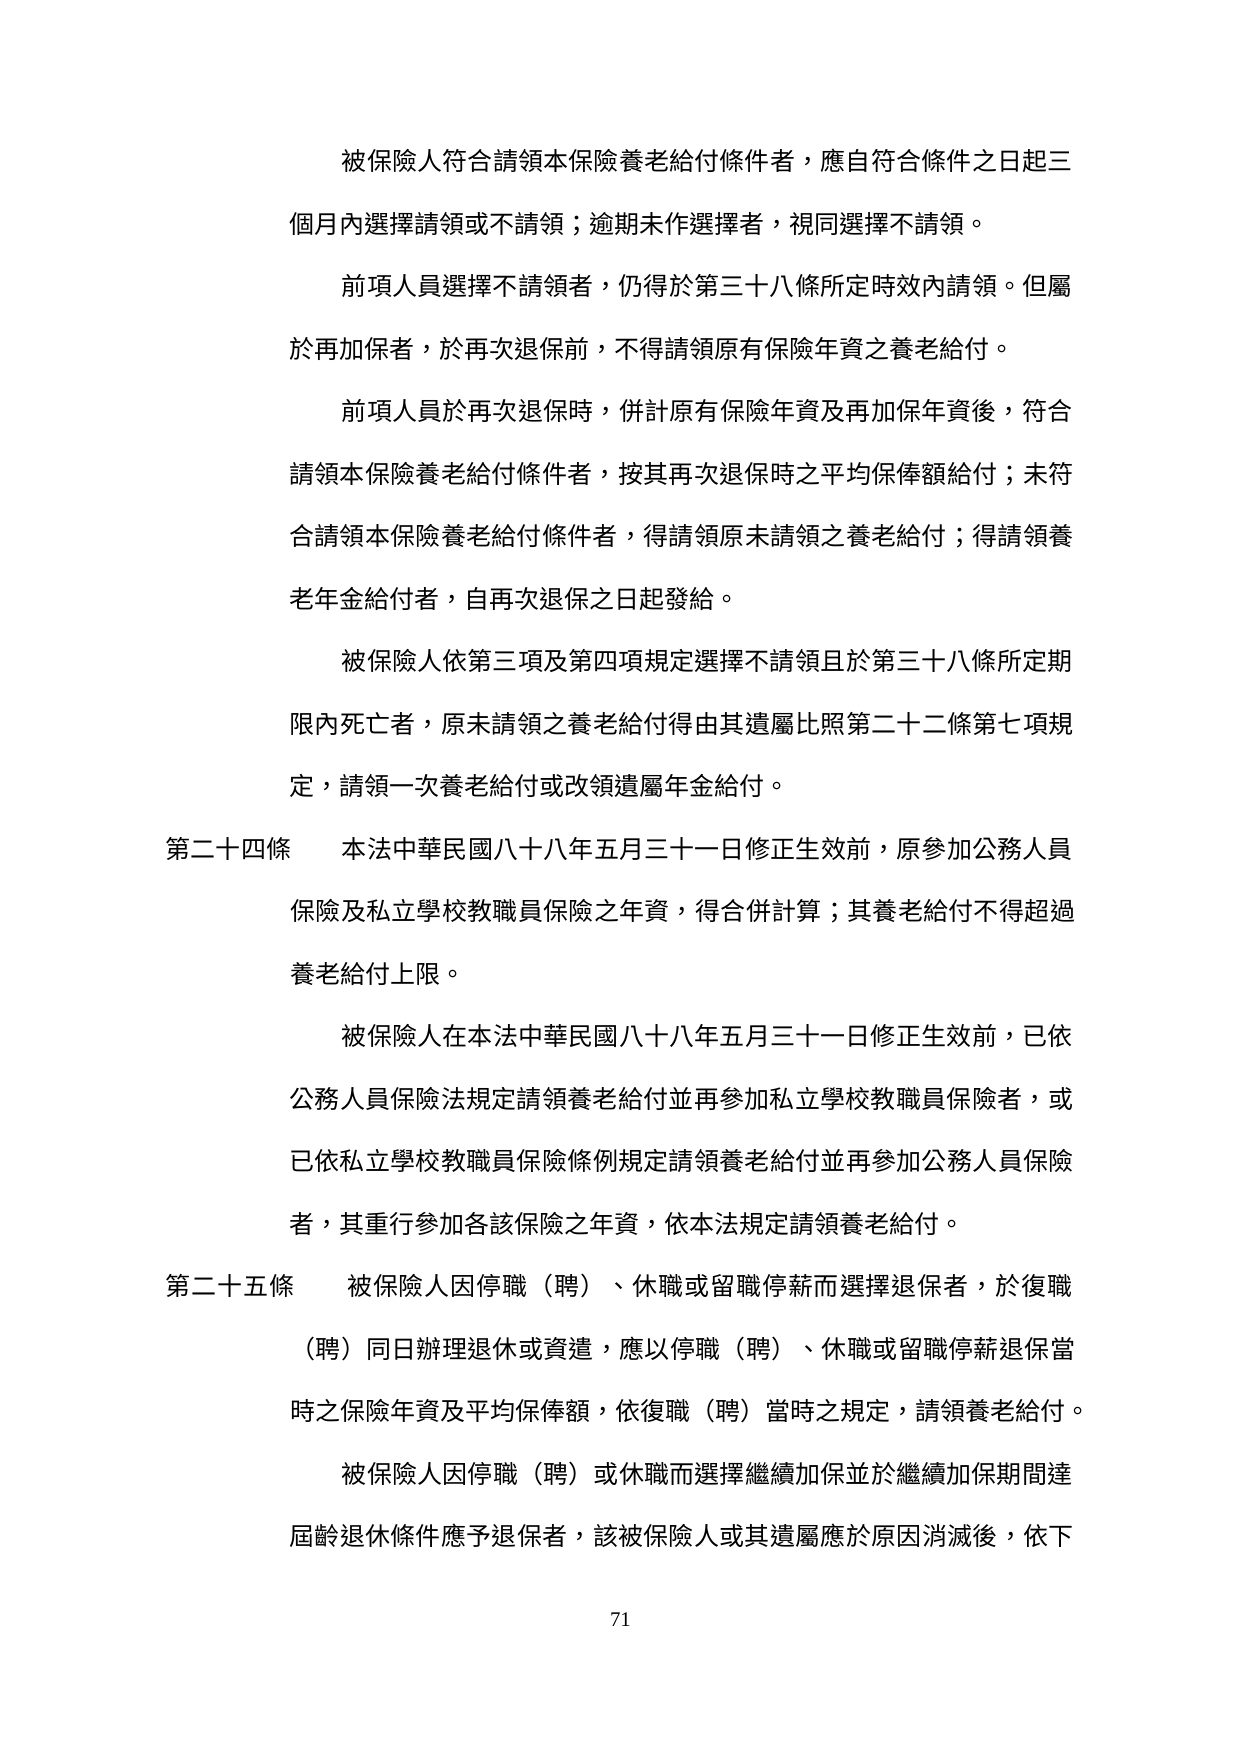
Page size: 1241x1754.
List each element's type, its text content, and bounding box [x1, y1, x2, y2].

text 被保險人符合請領本保險養老給付條件者，應自符合條件之日起三個月內選擇請領或不請領；逾期未作選擇者，視同選擇不請領。 [289, 118, 1075, 243]
text 前項人員選擇不請領者，仍得於第三十八條所定時效內請領。但屬於再加保者，於再次退保前，不得請領原有保險年資之養老給付。 [289, 243, 1075, 368]
text 第二十五條 被保險人因停職（聘）、休職或留職停薪而選擇退保者，於復職（聘）同日辦理退休或資遣，應以停職（聘）、休職或留職停薪退保當時之保險年資及平均保俸額，依復職（聘）當時之規定，請領養老給付。 [165, 1243, 1075, 1431]
text 前項人員於再次退保時，併計原有保險年資及再加保年資後，符合請領本保險養老給付條件者，按其再次退保時之平均保俸額給付；未符合請領本保險養老給付條件者，得請領原未請領之養老給付；得請領養老年金給付者，自再次退保之日起發給。 [289, 368, 1075, 618]
text 第二十四條 本法中華民國八十八年五月三十一日修正生效前，原參加公務人員保險及私立學校教職員保險之年資，得合併計算；其養老給付不得超過養老給付上限。 [165, 806, 1075, 993]
text 被保險人因停職（聘）或休職而選擇繼續加保並於繼續加保期間達屆齡退休條件應予退保者，該被保險人或其遺屬應於原因消滅後，依下 [289, 1431, 1075, 1556]
text 被保險人依第三項及第四項規定選擇不請領且於第三十八條所定期限內死亡者，原未請領之養老給付得由其遺屬比照第二十二條第七項規定，請領一次養老給付或改領遺屬年金給付。 [289, 618, 1075, 806]
text 被保險人在本法中華民國八十八年五月三十一日修正生效前，已依公務人員保險法規定請領養老給付並再參加私立學校教職員保險者，或已依私立學校教職員保險條例規定請領養老給付並再參加公務人員保險者，其重行參加各該保險之年資，依本法規定請領養老給付。 [289, 993, 1075, 1243]
